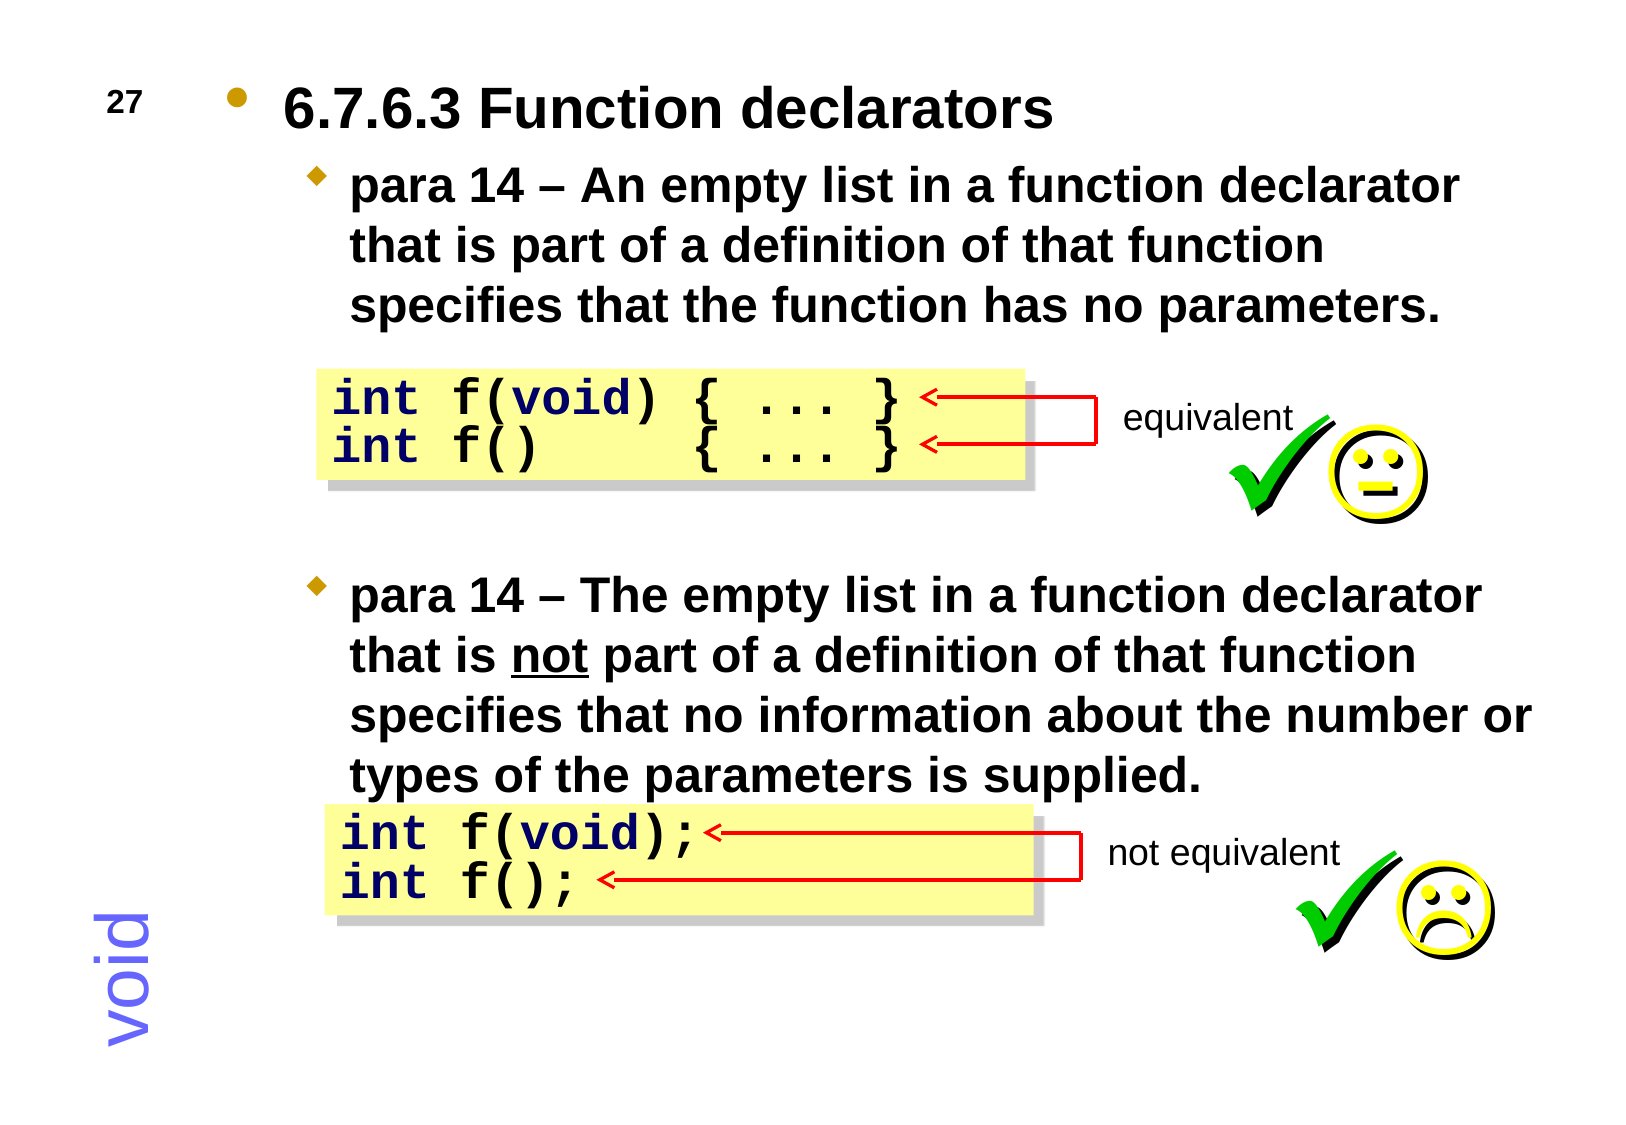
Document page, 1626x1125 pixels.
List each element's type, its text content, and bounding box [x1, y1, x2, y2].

text_box equivalent [1108, 385, 1202, 446]
text_box not equivalent [1092, 820, 1269, 882]
text_box int f(void) { ... } int f() { ... } [316, 368, 1026, 480]
text_box  [1269, 809, 1459, 1004]
title void [50, 187, 188, 1063]
list 6.7.6.3 Function declarators para 14 – An empty list in a function declarator that is part of a definition of that function specifies that the function has no parameters. para 14 – The empty list in a function declarator that is not part of a definition of that function specifies that no information about the number or types of the parameters is supplied. [212, 62, 1550, 1063]
text_box  [1202, 373, 1392, 569]
text_box  [1309, 384, 1498, 551]
text_box  [1376, 820, 1565, 987]
text_box int f(void); int f(); [324, 804, 1034, 916]
